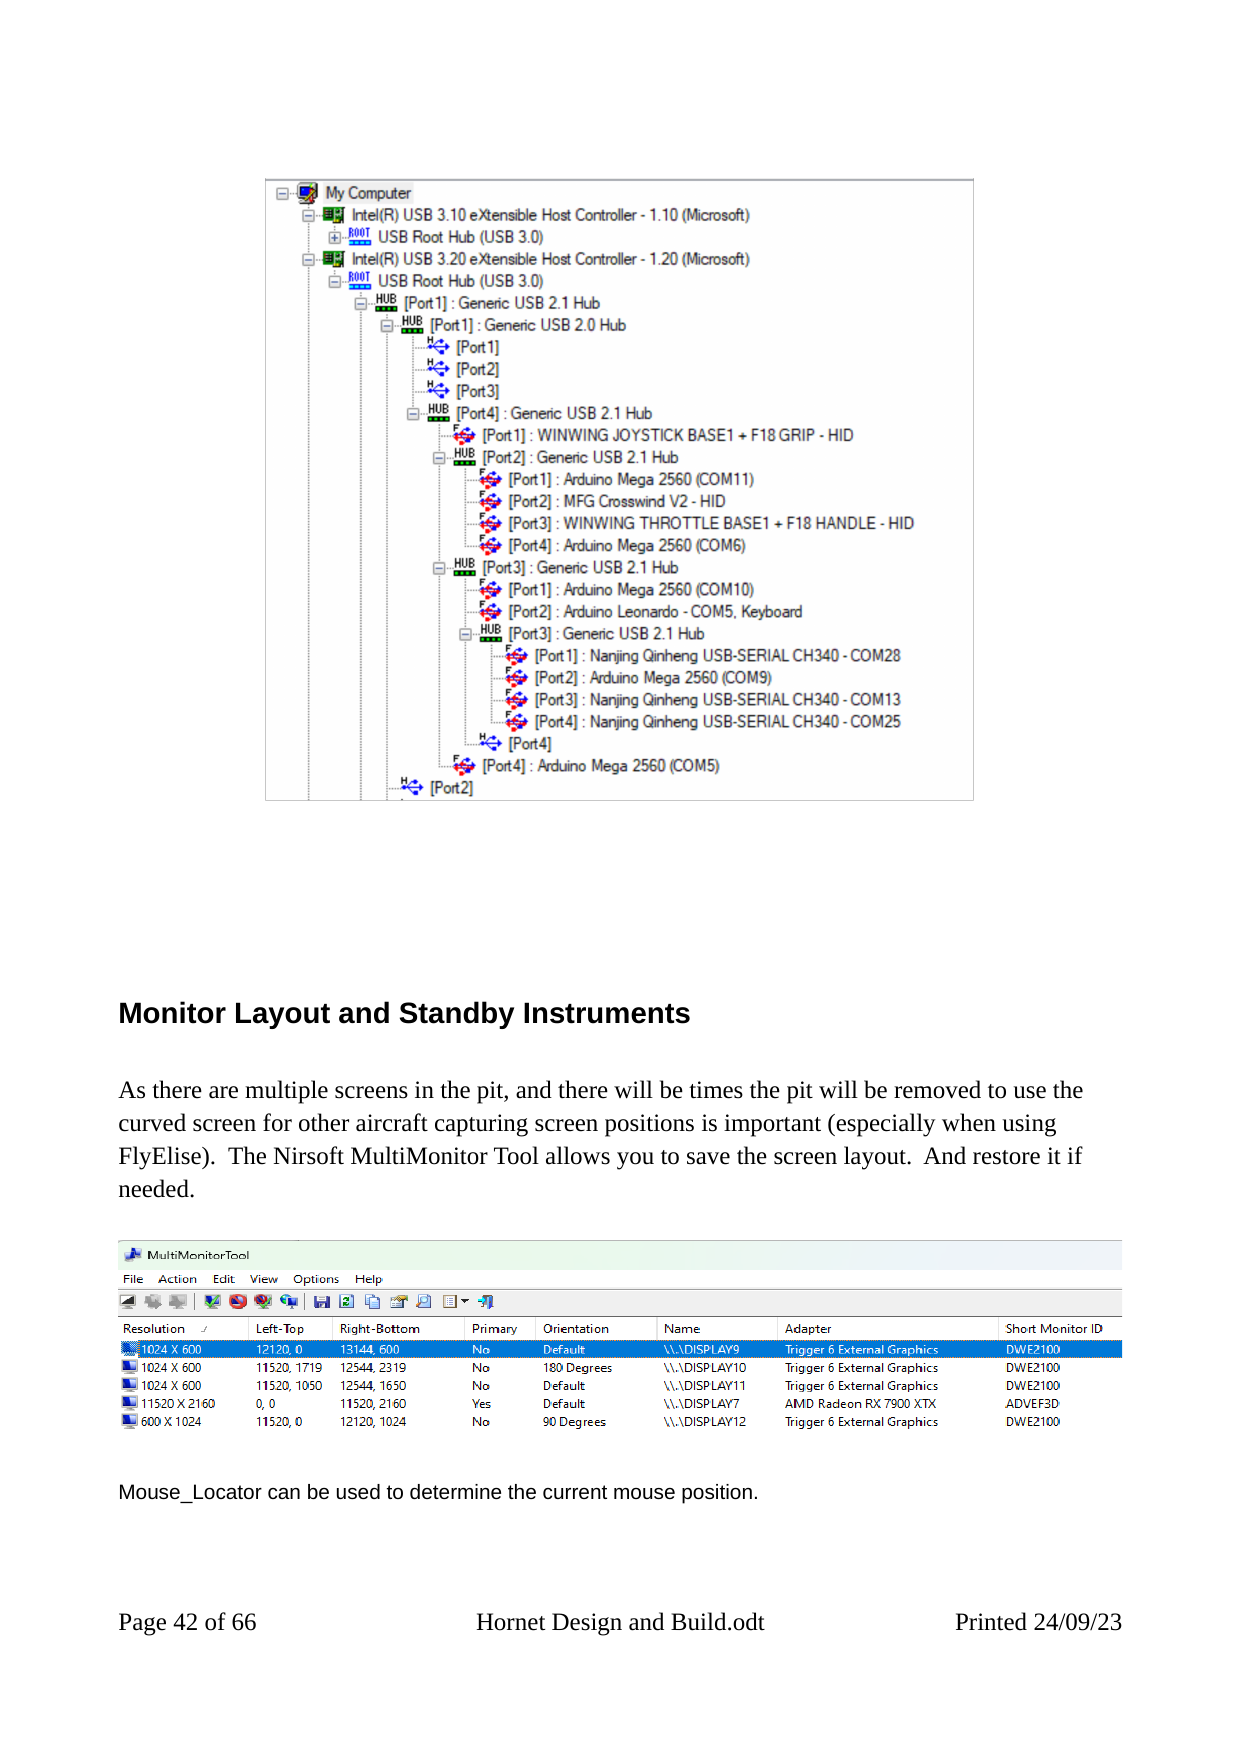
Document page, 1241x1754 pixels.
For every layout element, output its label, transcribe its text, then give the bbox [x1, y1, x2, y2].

text As there are multiple screens in the pit, and there will be times the pit will be removed to use the curved screen for other aircraft capturing screen positions is important (especially when using FlyElise). The Nirsoft MultiMonitor Tool allows you to save the screen layout. And restore it if needed. [118, 1075, 1122, 1203]
text Mouse_Locator can be used to determine the current mouse position. [118, 1480, 1122, 1504]
picture [118, 1240, 1123, 1449]
subtitle Monitor Layout and Standby Instruments [118, 996, 1122, 1029]
picture [252, 164, 988, 814]
